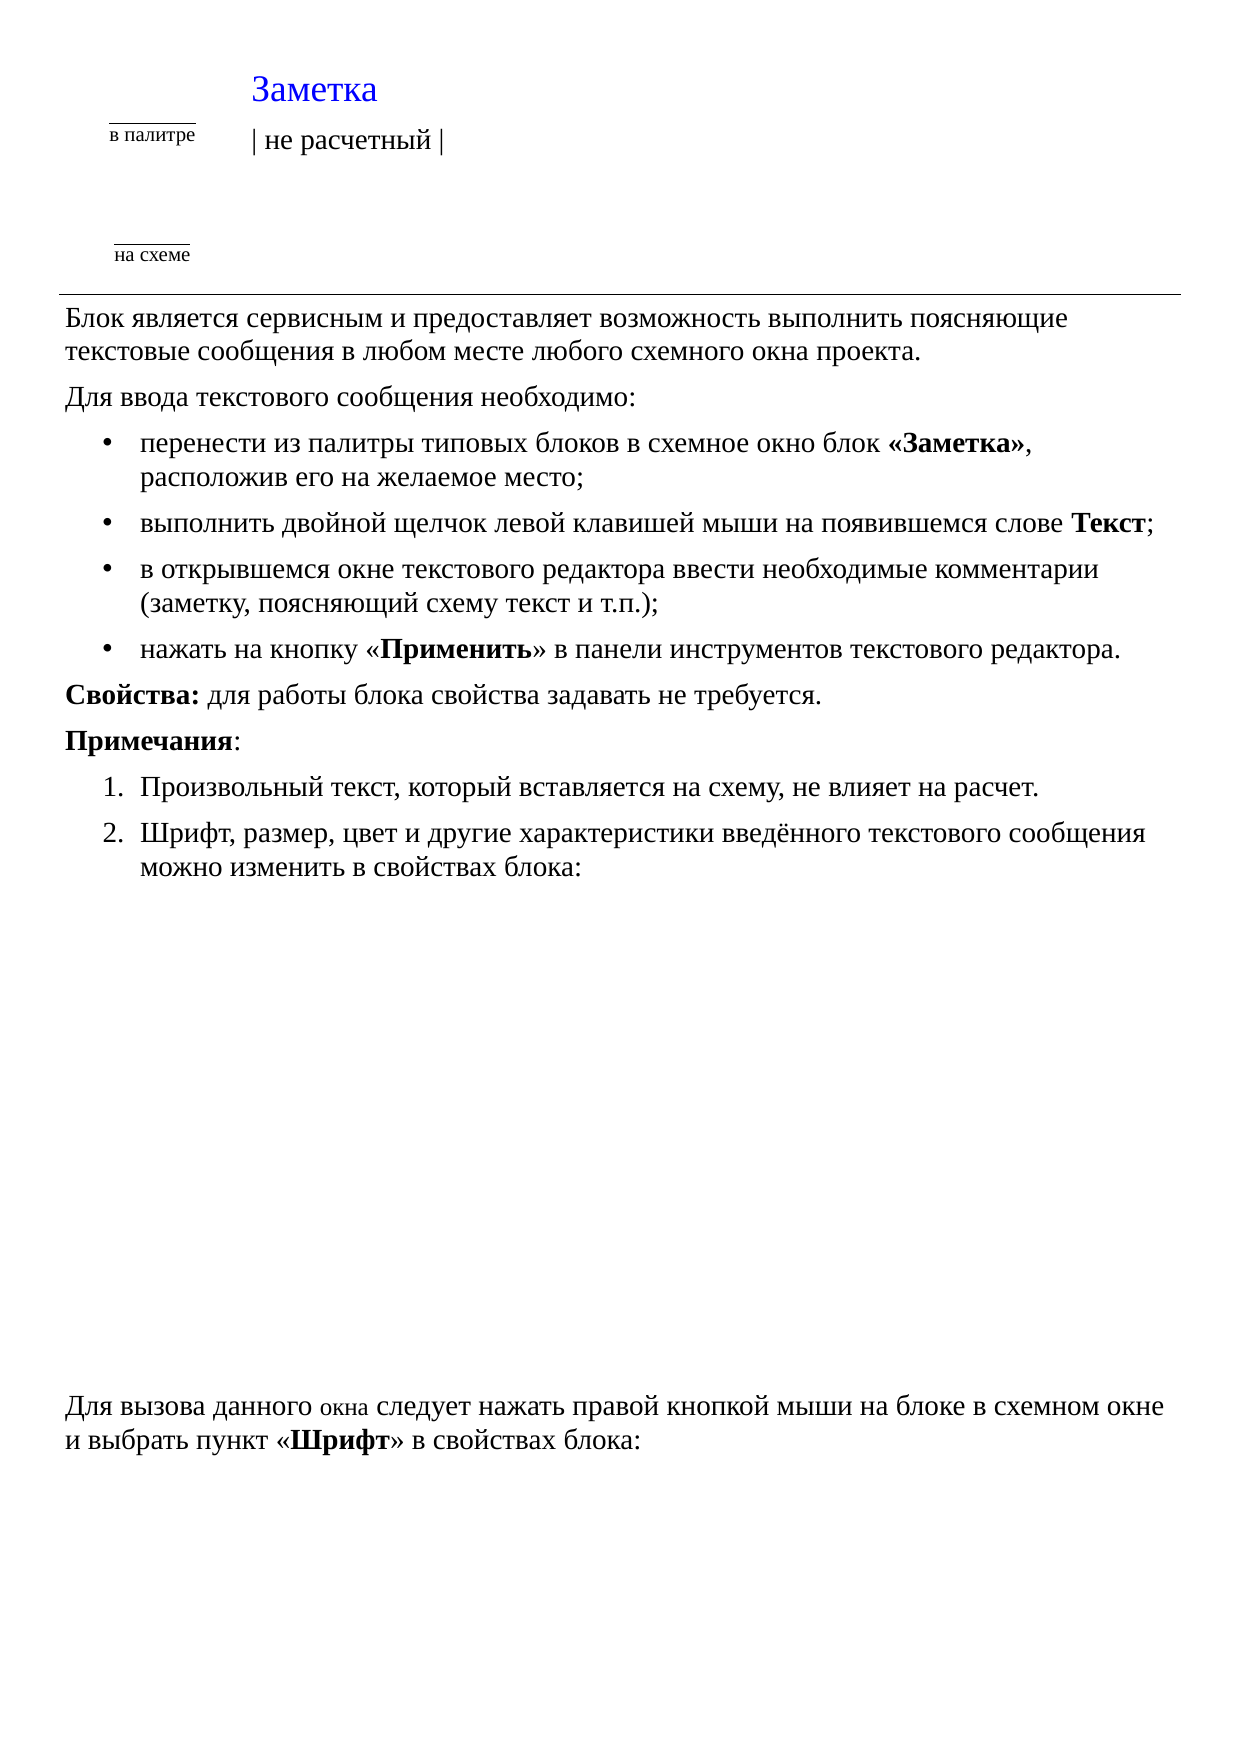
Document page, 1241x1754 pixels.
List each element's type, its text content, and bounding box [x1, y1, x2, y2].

table_header [59, 59, 245, 116]
table_cell на схеме [59, 236, 245, 294]
table_header Заметка [245, 59, 1181, 116]
table_cell Блок является сервисным и предоставляет возможность выполнить поясняющие текстовые сообщения в любом месте любого схемного окна проекта. Для ввода текстового сообщения необходимо: перенести из палитры типовых блоков в схемное окно блок «Заметка», расположив его на желаемое место; выполнить двойной щелчок левой клавишей мыши на появившемся слове Текст; в открывшемся окне текстового редактора ввести необходимые комментарии (заметку, поясняющий схему текст и т.п.); нажать на кнопку «Применить» в панели инструментов текстового редактора. Свойства: для работы блока свойства задавать не требуется. Примечания: Произвольный текст, который вставляется на схему, не влияет на расчет. Шрифт, размер, цвет и другие характеристики введённого текстового сообщения можно изменить в свойствах блока: Для вызова данного окна следует нажать правой кнопкой мыши на блоке в схемном окне и выбрать пункт «Шрифт» в свойствах блока: [59, 295, 1181, 1474]
table_cell | не расчетный | [245, 116, 1181, 173]
table_cell [245, 236, 1181, 294]
table_cell [59, 174, 245, 236]
table_cell в палитре [59, 116, 245, 173]
table_cell [245, 174, 1181, 236]
